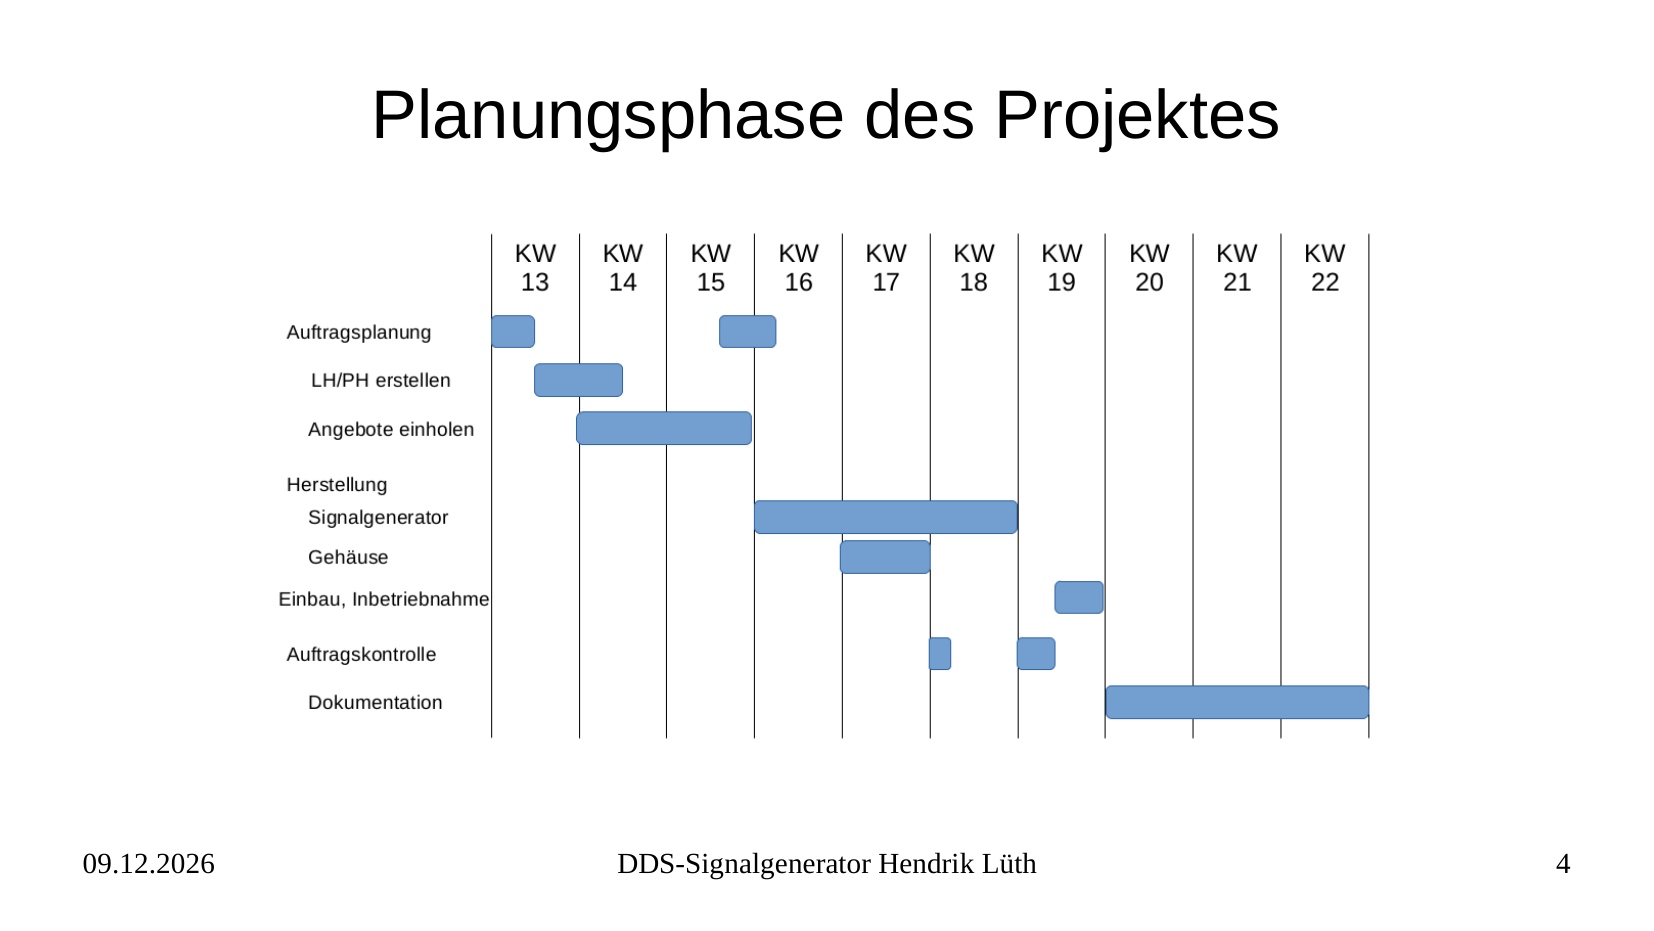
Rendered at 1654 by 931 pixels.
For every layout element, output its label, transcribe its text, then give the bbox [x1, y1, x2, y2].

picture [257, 217, 1396, 757]
title Planungsphase des Projektes [82, 36, 1571, 193]
